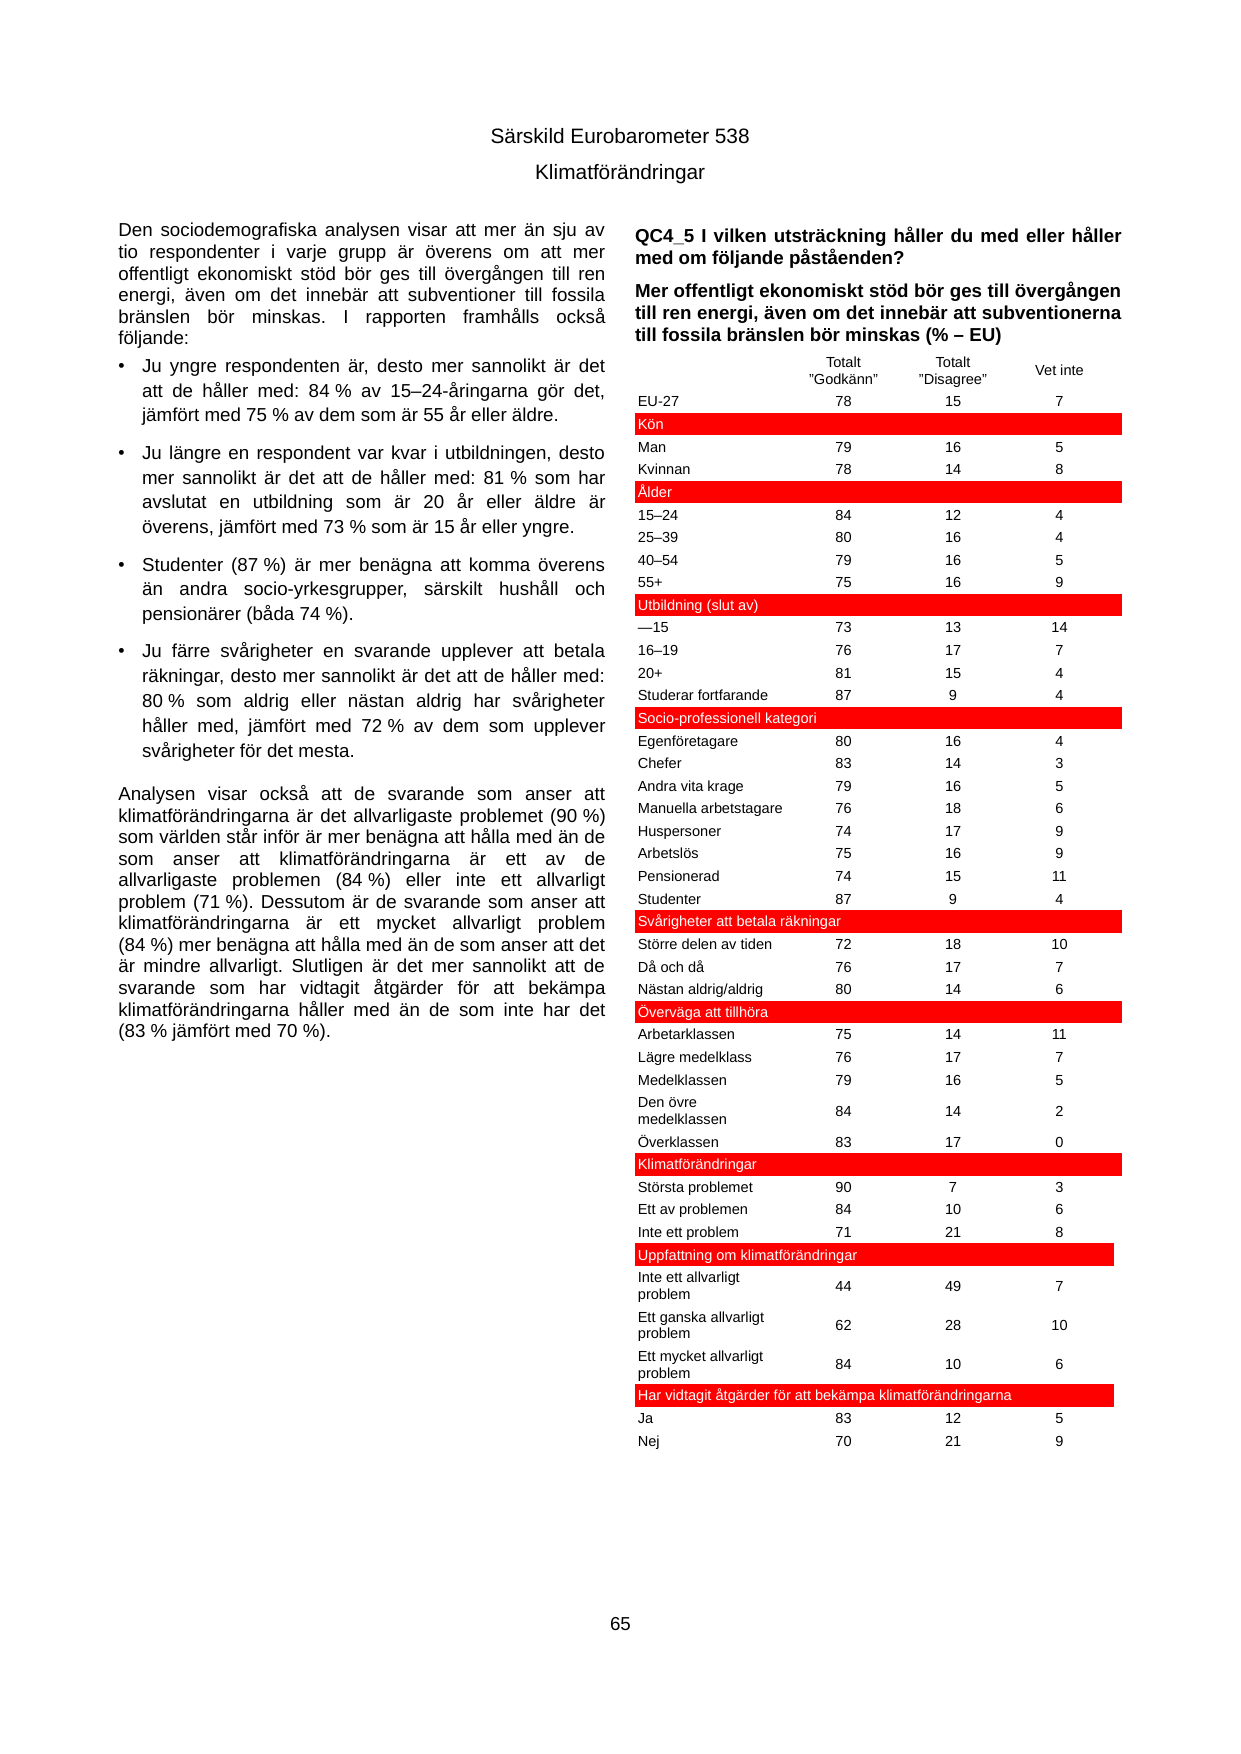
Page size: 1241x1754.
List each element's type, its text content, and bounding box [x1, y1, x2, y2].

table_cell 4 [1009, 661, 1109, 684]
table_cell 70 [790, 1429, 897, 1452]
table_cell Nej [635, 1429, 790, 1452]
table_cell Andra vita krage [635, 775, 790, 797]
table_cell Ett av problemen [635, 1198, 790, 1221]
text Mer offentligt ekonomiskt stöd bör ges till övergången till ren energi, även om det innebär att subventionerna till fossila bränslen bör minskas (% – EU) [635, 280, 1122, 345]
table_cell 75 [790, 842, 897, 865]
table_cell 81 [790, 661, 897, 684]
table_cell 4 [1009, 729, 1109, 752]
table_cell 78 [790, 458, 897, 481]
table_cell Större delen av tiden [635, 933, 790, 955]
table_cell 16 [897, 1068, 1009, 1091]
table_cell [1110, 775, 1122, 797]
table_header Totalt ”Godkänn” [790, 351, 897, 390]
table_cell Studerar fortfarande [635, 684, 790, 707]
table_cell [1110, 797, 1122, 820]
table_cell [1110, 1130, 1122, 1153]
table_cell [1110, 435, 1122, 458]
table_cell [1110, 752, 1122, 774]
table_cell 17 [897, 1130, 1009, 1153]
table_cell Kvinnan [635, 458, 790, 481]
table_cell 49 [897, 1266, 1009, 1305]
table_cell 20+ [635, 661, 790, 684]
table_cell 16–19 [635, 639, 790, 661]
table_cell 72 [790, 933, 897, 955]
table_cell 5 [1009, 549, 1109, 571]
table_cell [1110, 865, 1122, 887]
table_cell 79 [790, 775, 897, 797]
table_cell 5 [1009, 775, 1109, 797]
table_cell 6 [1009, 978, 1109, 1001]
table_cell 17 [897, 639, 1009, 661]
table_cell Huspersoner [635, 820, 790, 842]
table_cell 7 [1009, 1266, 1109, 1305]
table_cell 7 [1009, 390, 1109, 413]
table_cell 3 [1009, 1176, 1109, 1198]
table_cell [1110, 1305, 1122, 1345]
table_cell [1110, 503, 1122, 526]
table_cell 40–54 [635, 549, 790, 571]
table_cell 78 [790, 390, 897, 413]
text Den sociodemografiska analysen visar att mer än sju av tio respondenter i varje grupp är överens om att mer offentligt ekonomiskt stöd bör ges till övergången till ren energi, även om det innebär att subventioner till fossila bränslen bör minskas. I rapporten framhålls också följande: [118, 219, 605, 349]
list Studenter (87 %) är mer benägna att komma överens än andra socio-yrkesgrupper, särskilt hushåll och pensionärer (båda 74 %). [118, 553, 605, 624]
table_cell 12 [897, 503, 1009, 526]
table_cell [1110, 526, 1122, 548]
table_cell 5 [1009, 1407, 1109, 1429]
table_cell 14 [897, 752, 1009, 774]
table_cell Utbildning (slut av) [635, 594, 1122, 616]
table_cell 17 [897, 955, 1009, 978]
table_cell 3 [1009, 752, 1109, 774]
table_cell 79 [790, 549, 897, 571]
table_cell 11 [1009, 1023, 1109, 1046]
table_cell 6 [1009, 797, 1109, 820]
table_cell 10 [897, 1198, 1009, 1221]
table_cell 8 [1009, 458, 1109, 481]
table_cell 14 [897, 458, 1009, 481]
table_cell Egenföretagare [635, 729, 790, 752]
table_cell Svårigheter att betala räkningar [635, 910, 1122, 933]
table_cell Överklassen [635, 1130, 790, 1153]
table_cell Medelklassen [635, 1068, 790, 1091]
table_cell 10 [1009, 1305, 1109, 1345]
table_cell Största problemet [635, 1176, 790, 1198]
table_cell 76 [790, 639, 897, 661]
table_cell 55+ [635, 571, 790, 594]
table_cell 0 [1009, 1130, 1109, 1153]
table_cell 18 [897, 933, 1009, 955]
text QC4_5 I vilken utsträckning håller du med eller håller med om följande påståenden? [635, 225, 1122, 268]
table_cell 74 [790, 865, 897, 887]
table_cell 9 [897, 888, 1009, 910]
table_cell 7 [1009, 1046, 1109, 1068]
table_cell Nästan aldrig/aldrig [635, 978, 790, 1001]
table_cell 12 [897, 1407, 1009, 1429]
table_cell 16 [897, 729, 1009, 752]
table_cell [1110, 729, 1122, 752]
table_cell 84 [790, 503, 897, 526]
text Analysen visar också att de svarande som anser att klimatförändringarna är det allvarligaste problemet (90 %) som världen står inför är mer benägna att hålla med än de som anser att klimatförändringarna är ett av de allvarligaste problemen (84 %) eller inte ett allvarligt problem (71 %). Dessutom är de svarande som anser att klimatförändringarna är ett mycket allvarligt problem (84 %) mer benägna att hålla med än de som anser att det är mindre allvarligt. Slutligen är det mer sannolikt att de svarande som har vidtagit åtgärder för att bekämpa klimatförändringarna håller med än de som inte har det (83 % jämfört med 70 %). [118, 783, 605, 1042]
table_cell 7 [1009, 955, 1109, 978]
table_cell [1114, 1384, 1122, 1407]
table_cell 80 [790, 978, 897, 1001]
table_cell 74 [790, 820, 897, 842]
table_cell 75 [790, 571, 897, 594]
table_cell 8 [1009, 1221, 1109, 1243]
table_cell 9 [1009, 571, 1109, 594]
table_cell 14 [897, 1091, 1009, 1130]
table_cell 4 [1009, 503, 1109, 526]
table_cell Socio-professionell kategori [635, 707, 1122, 729]
table_cell Chefer [635, 752, 790, 774]
table_cell 13 [897, 616, 1009, 639]
list Ju färre svårigheter en svarande upplever att betala räkningar, desto mer sannolikt är det att de håller med: 80 % som aldrig eller nästan aldrig har svårigheter håller med, jämfört med 72 % av dem som upplever svårigheter för det mesta. [118, 640, 605, 761]
table_cell 5 [1009, 1068, 1109, 1091]
table_cell [1110, 1221, 1122, 1243]
table_cell [1110, 888, 1122, 910]
table_cell Studenter [635, 888, 790, 910]
table_cell 15 [897, 865, 1009, 887]
table_cell 15–24 [635, 503, 790, 526]
table_cell [1110, 549, 1122, 571]
table_cell 4 [1009, 888, 1109, 910]
table_cell Den övre medelklassen [635, 1091, 790, 1130]
table_cell [1110, 458, 1122, 481]
table_cell 75 [790, 1023, 897, 1046]
table_cell 87 [790, 888, 897, 910]
table_cell 73 [790, 616, 897, 639]
table_cell 15 [897, 661, 1009, 684]
table_cell [1110, 1266, 1122, 1305]
table_cell 4 [1009, 526, 1109, 548]
table_cell 62 [790, 1305, 897, 1345]
table_cell Uppfattning om klimatförändringar [635, 1243, 1114, 1266]
table_cell [1110, 1046, 1122, 1068]
table_cell [1110, 1429, 1122, 1452]
table_cell 10 [897, 1345, 1009, 1384]
table_cell 6 [1009, 1345, 1109, 1384]
table_cell Ett mycket allvarligt problem [635, 1345, 790, 1384]
table_cell 18 [897, 797, 1009, 820]
table_header [635, 351, 790, 390]
table_cell 84 [790, 1198, 897, 1221]
table_cell [1110, 1198, 1122, 1221]
table_cell 21 [897, 1429, 1009, 1452]
table_cell 6 [1009, 1198, 1109, 1221]
table_cell [1110, 616, 1122, 639]
table_cell [1110, 820, 1122, 842]
table_header Vet inte [1009, 351, 1109, 390]
table_cell Arbetarklassen [635, 1023, 790, 1046]
table_cell [1110, 955, 1122, 978]
table_cell Ett ganska allvarligt problem [635, 1305, 790, 1345]
table_cell 9 [1009, 820, 1109, 842]
table_cell Arbetslös [635, 842, 790, 865]
table_cell [1110, 1176, 1122, 1198]
table_cell 14 [1009, 616, 1109, 639]
table_cell Ja [635, 1407, 790, 1429]
list Ju längre en respondent var kvar i utbildningen, desto mer sannolikt är det att de håller med: 81 % som har avslutat en utbildning som är 20 år eller äldre är överens, jämfört med 73 % som är 15 år eller yngre. [118, 442, 605, 538]
table_cell [1110, 684, 1122, 707]
table_cell Ålder [635, 481, 1122, 503]
table_cell 71 [790, 1221, 897, 1243]
table_cell 11 [1009, 865, 1109, 887]
table_cell 44 [790, 1266, 897, 1305]
table_cell 84 [790, 1091, 897, 1130]
table_cell 16 [897, 775, 1009, 797]
table_cell 17 [897, 820, 1009, 842]
table_cell [1110, 1023, 1122, 1046]
table_cell Kön [635, 413, 1122, 435]
table_cell 80 [790, 526, 897, 548]
table_cell —15 [635, 616, 790, 639]
table_cell 9 [1009, 842, 1109, 865]
table_cell Har vidtagit åtgärder för att bekämpa klimatförändringarna [635, 1384, 1114, 1407]
table_cell [1110, 978, 1122, 1001]
table_cell 79 [790, 1068, 897, 1091]
table_cell 83 [790, 1407, 897, 1429]
table_cell 83 [790, 752, 897, 774]
table_cell 21 [897, 1221, 1009, 1243]
table_cell 4 [1009, 684, 1109, 707]
table_cell 9 [897, 684, 1009, 707]
table_header Totalt ”Disagree” [897, 351, 1009, 390]
table_cell Klimatförändringar [635, 1153, 1122, 1176]
table_cell 87 [790, 684, 897, 707]
table_cell Manuella arbetstagare [635, 797, 790, 820]
table_cell [1110, 639, 1122, 661]
table_cell 79 [790, 435, 897, 458]
table_cell Man [635, 435, 790, 458]
table_cell 83 [790, 1130, 897, 1153]
table_cell [1110, 571, 1122, 594]
table_cell 10 [1009, 933, 1109, 955]
table_cell Pensionerad [635, 865, 790, 887]
table_cell Inte ett problem [635, 1221, 790, 1243]
table_cell 14 [897, 1023, 1009, 1046]
table_cell EU-27 [635, 390, 790, 413]
table_cell 80 [790, 729, 897, 752]
table_cell 90 [790, 1176, 897, 1198]
table_cell Överväga att tillhöra [635, 1001, 1122, 1023]
table_cell 84 [790, 1345, 897, 1384]
list Ju yngre respondenten är, desto mer sannolikt är det att de håller med: 84 % av 15–24-åringarna gör det, jämfört med 75 % av dem som är 55 år eller äldre. [118, 354, 605, 426]
table_cell 25–39 [635, 526, 790, 548]
table_cell [1110, 933, 1122, 955]
table_cell 28 [897, 1305, 1009, 1345]
table_cell 76 [790, 797, 897, 820]
table_cell 14 [897, 978, 1009, 1001]
table_cell 7 [897, 1176, 1009, 1198]
table_cell Då och då [635, 955, 790, 978]
table_cell 2 [1009, 1091, 1109, 1130]
table_cell 16 [897, 549, 1009, 571]
table_cell 17 [897, 1046, 1009, 1068]
table_cell 76 [790, 1046, 897, 1068]
table_cell Lägre medelklass [635, 1046, 790, 1068]
table_cell 16 [897, 571, 1009, 594]
table_cell [1110, 1345, 1122, 1384]
table_cell [1110, 390, 1122, 413]
table_cell [1110, 1091, 1122, 1130]
table_cell 15 [897, 390, 1009, 413]
table_cell [1110, 842, 1122, 865]
table_cell 16 [897, 435, 1009, 458]
table_cell [1110, 661, 1122, 684]
table_cell [1110, 1068, 1122, 1091]
table_cell 9 [1009, 1429, 1109, 1452]
table_cell 76 [790, 955, 897, 978]
table_cell 7 [1009, 639, 1109, 661]
table_cell 16 [897, 526, 1009, 548]
table_cell [1110, 1407, 1122, 1429]
table_cell Inte ett allvarligt problem [635, 1266, 790, 1305]
table_header [1110, 351, 1122, 390]
table_cell 16 [897, 842, 1009, 865]
table_cell [1114, 1243, 1122, 1266]
table_cell 5 [1009, 435, 1109, 458]
